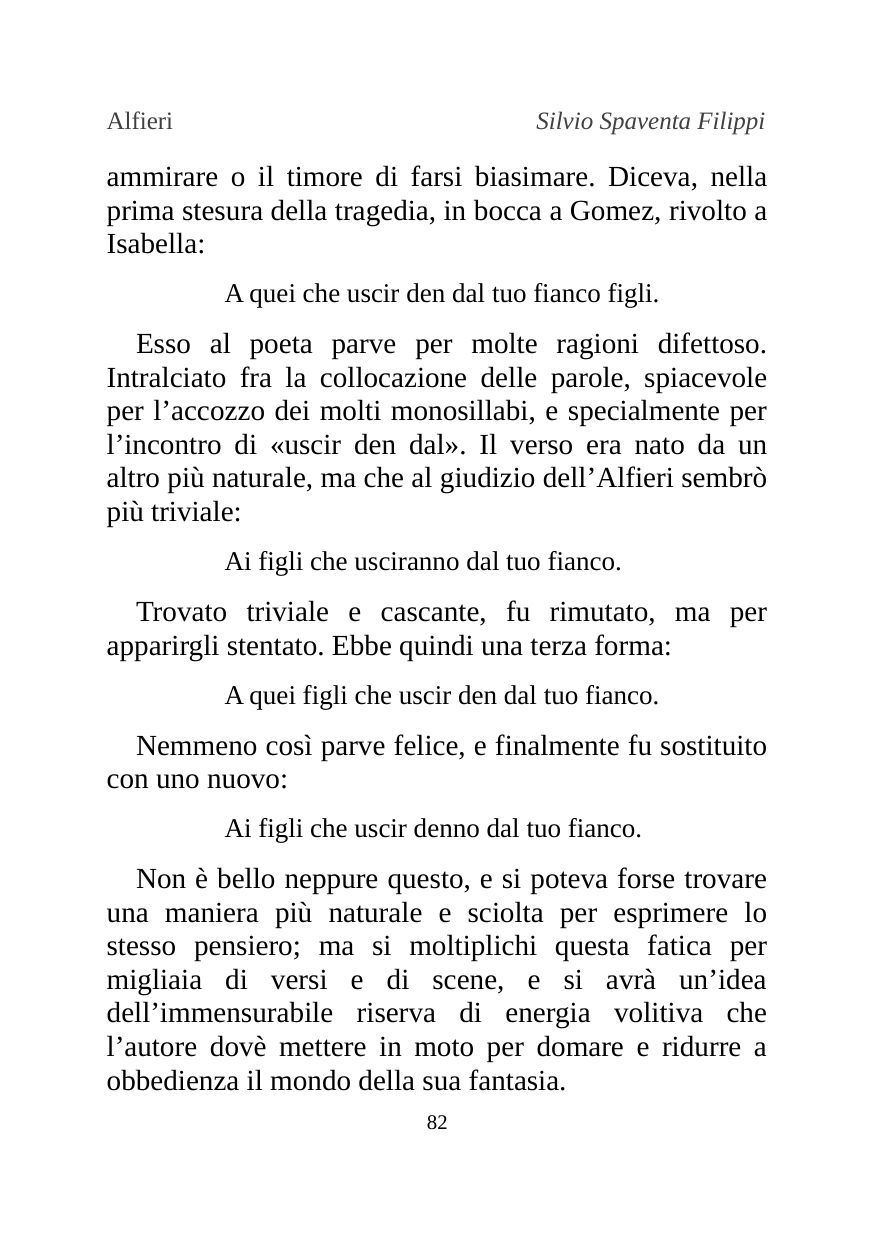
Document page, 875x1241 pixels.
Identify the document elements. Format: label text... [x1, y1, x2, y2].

text Nemmeno così parve felice, e finalmente fu sostituito con uno nuovo: [106, 728, 768, 795]
text Ai figli che uscir denno dal tuo fianco. [195, 813, 768, 844]
text Ai figli che usciranno dal tuo fianco. [195, 545, 768, 576]
text ammirare o il timore di farsi biasimare. Diceva, nella prima stesura della tragedia, in bocca a Gomez, rivolto a Isabella: [106, 159, 768, 260]
text A quei che uscir den dal tuo fianco figli. [195, 277, 768, 309]
text Esso al poeta parve per molte ragioni difettoso. Intralciato fra la collocazione delle parole, spiacevole per l’accozzo dei molti monosillabi, e specialmente per l’incontro di «uscir den dal». Il verso era nato da un altro più naturale, ma che al giudizio dell’Alfieri sembrò più triviale: [106, 326, 768, 528]
text A quei figli che uscir den dal tuo fianco. [195, 679, 768, 710]
text Non è bello neppure questo, e si poteva forse trovare una maniera più naturale e sciolta per esprimere lo stesso pensiero; ma si moltiplichi questa fatica per migliaia di versi e di scene, e si avrà un’idea dell’immensurabile riserva di energia volitiva che l’autore dovè mettere in moto per domare e ridurre a obbedienza il mondo della sua fantasia. [106, 861, 768, 1096]
text Trovato triviale e cascante, fu rimutato, ma per apparirgli stentato. Ebbe quindi una terza forma: [106, 594, 768, 661]
